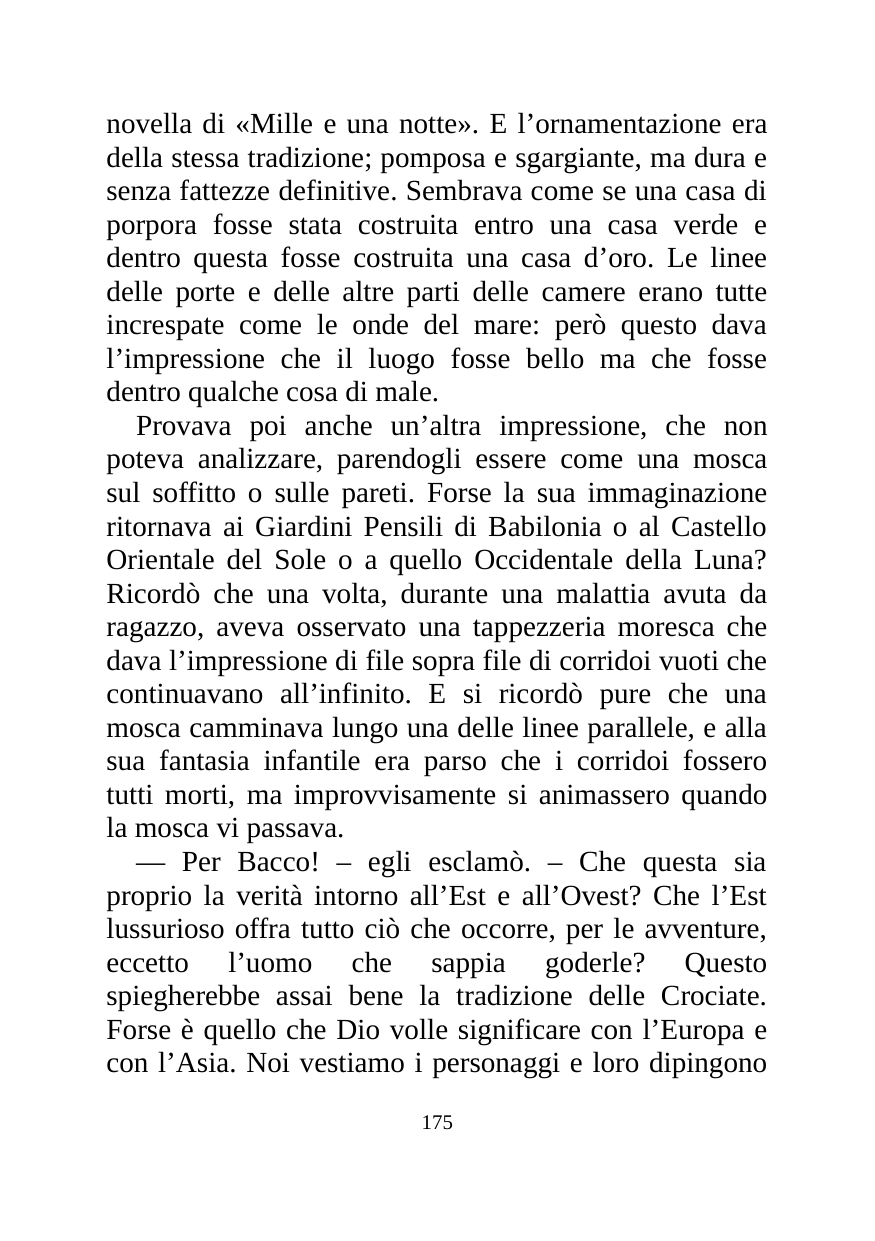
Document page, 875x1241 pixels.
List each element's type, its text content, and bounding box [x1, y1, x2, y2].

text Provava poi anche un’altra impressione, che non poteva analizzare, parendogli essere come una mosca sul soffitto o sulle pareti. Forse la sua immaginazione ritornava ai Giardini Pensili di Babilonia o al Castello Orientale del Sole o a quello Occidentale della Luna? Ricordò che una volta, durante una malattia avuta da ragazzo, aveva osservato una tappezzeria moresca che dava l’impressione di file sopra file di corridoi vuoti che continuavano all’infinito. E si ricordò pure che una mosca camminava lungo una delle linee parallele, e alla sua fantasia infantile era parso che i corridoi fossero tutti morti, ma improvvisamente si animassero quando la mosca vi passava. [106, 408, 768, 844]
text — Per Bacco! – egli esclamò. – Che questa sia proprio la verità intorno all’Est e all’Ovest? Che l’Est lussurioso offra tutto ciò che occorre, per le avventure, eccetto l’uomo che sappia goderle? Questo spiegherebbe assai bene la tradizione delle Crociate. Forse è quello che Dio volle significare con l’Europa e con l’Asia. Noi vestiamo i personaggi e loro dipingono [106, 844, 768, 1079]
text novella di «Mille e una notte». E l’ornamentazione era della stessa tradizione; pomposa e sgargiante, ma dura e senza fattezze definitive. Sembrava come se una casa di porpora fosse stata costruita entro una casa verde e dentro questa fosse costruita una casa d’oro. Le linee delle porte e delle altre parti delle camere erano tutte increspate come le onde del mare: però questo dava l’impressione che il luogo fosse bello ma che fosse dentro qualche cosa di male. [106, 106, 768, 408]
